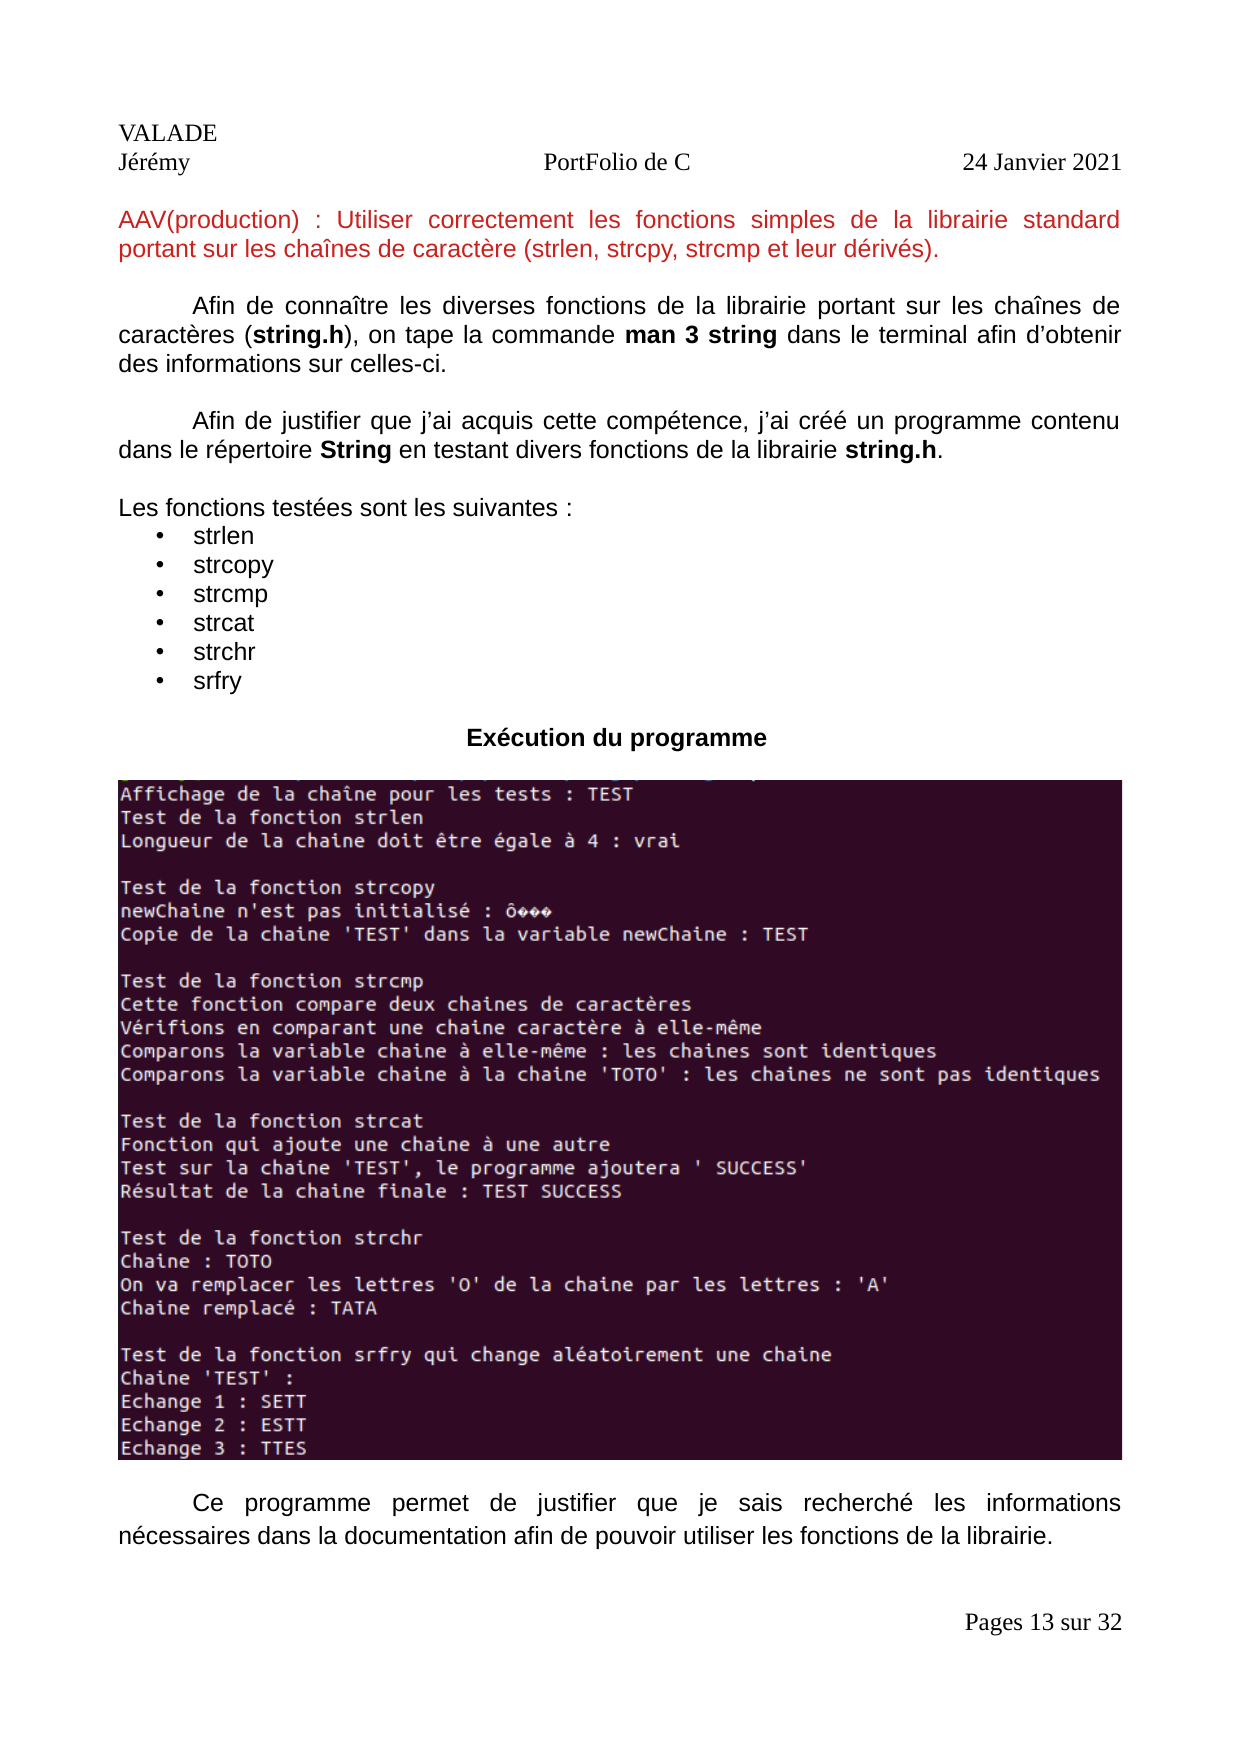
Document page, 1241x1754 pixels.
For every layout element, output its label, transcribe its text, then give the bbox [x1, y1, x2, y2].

list strchr [156, 637, 1122, 666]
text AAV(production) : Utiliser correctement les fonctions simples de la librairie standard portant sur les chaînes de caractère (strlen, strcpy, strcmp et leur dérivés). [118, 205, 1122, 263]
text Les fonctions testées sont les suivantes : [118, 493, 1122, 521]
picture [118, 780, 1123, 1460]
text Afin de connaître les diverses fonctions de la librairie portant sur les chaînes de caractères (string.h), on tape la commande man 3 string dans le terminal afin d’obtenir des informations sur celles-ci. [118, 291, 1122, 378]
list strcat [156, 608, 1122, 637]
list strcmp [156, 579, 1122, 608]
text Exécution du programme [118, 723, 1122, 752]
list srfry [156, 666, 1122, 694]
text Ce programme permet de justifier que je sais recherché les informations nécessaires dans la documentation afin de pouvoir utiliser les fonctions de la librairie. [118, 1488, 1122, 1550]
text Afin de justifier que j’ai acquis cette compétence, j’ai créé un programme contenu dans le répertoire String en testant divers fonctions de la librairie string.h. [118, 406, 1122, 464]
list strcopy [156, 550, 1122, 579]
list strlen [156, 521, 1122, 550]
